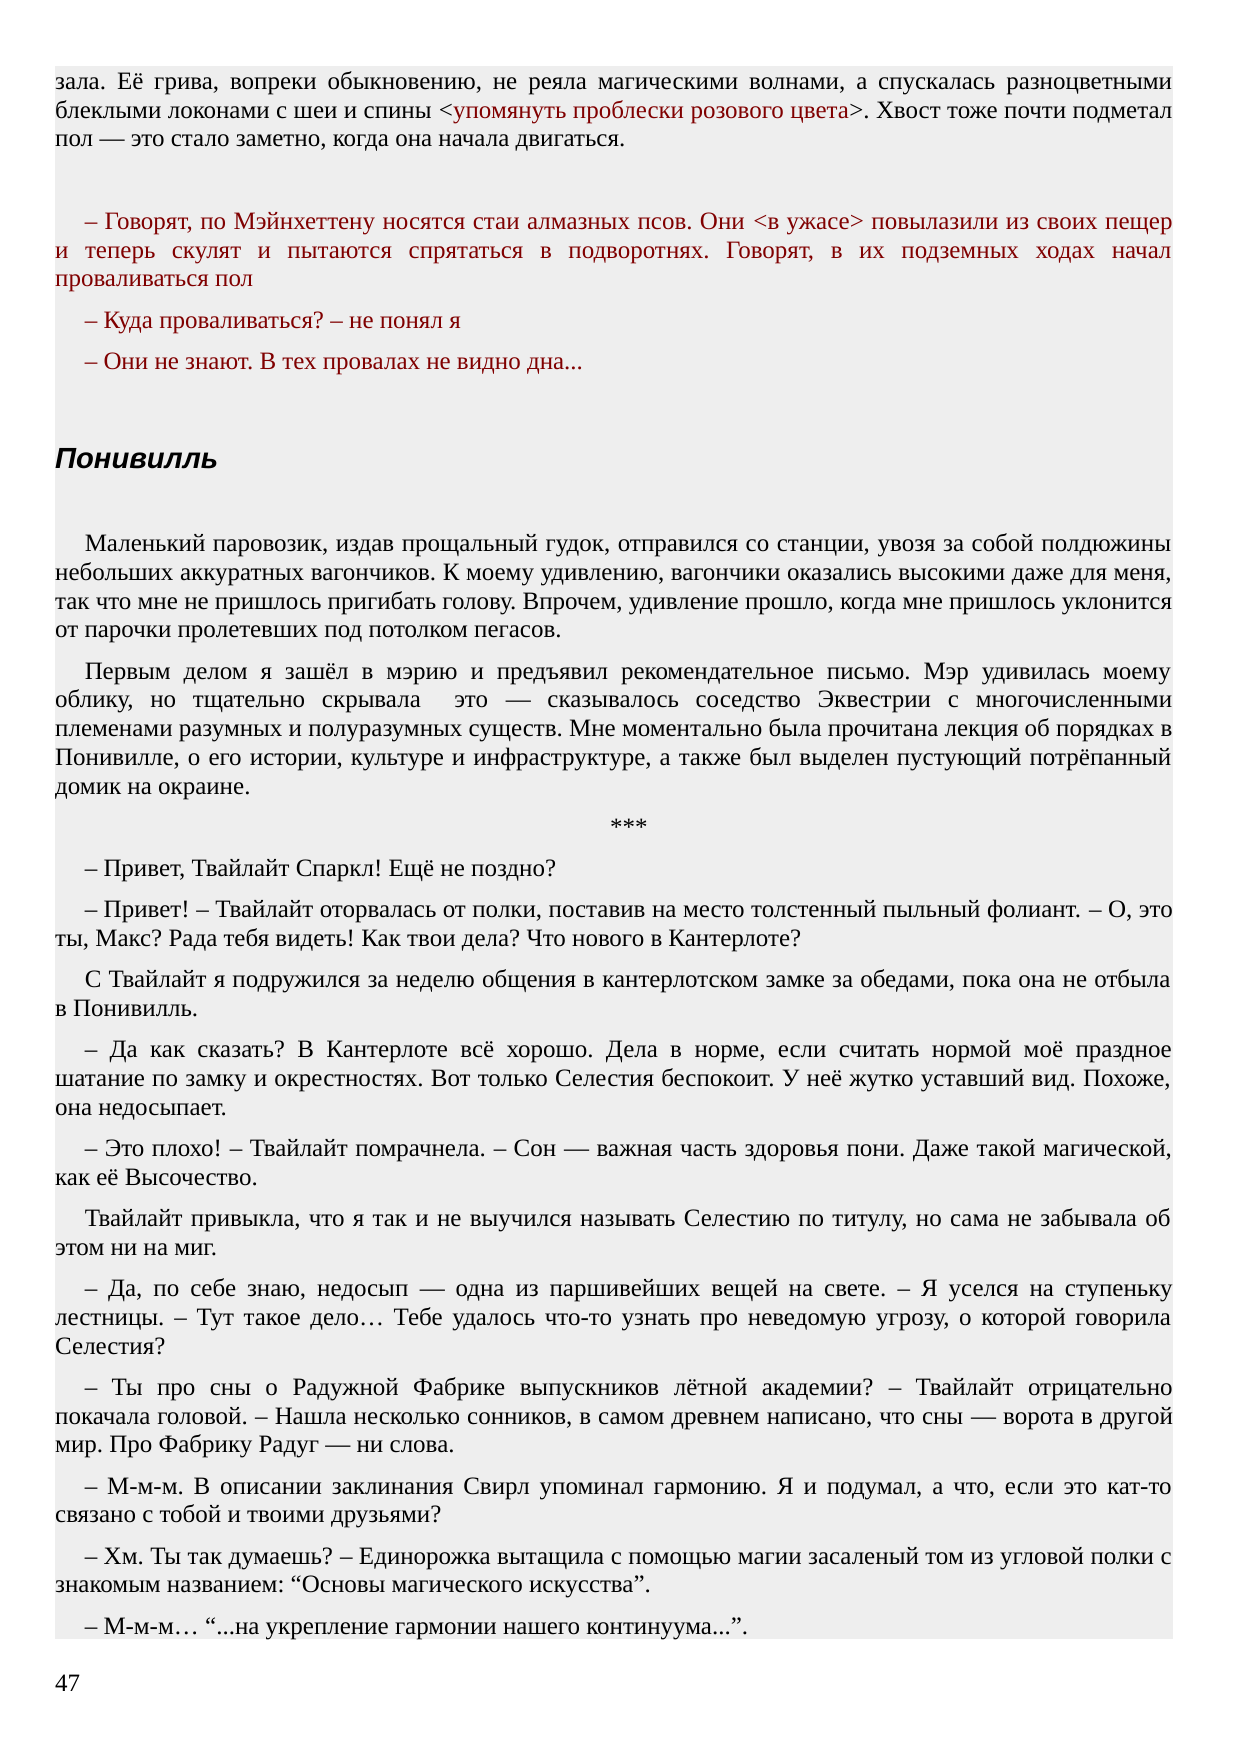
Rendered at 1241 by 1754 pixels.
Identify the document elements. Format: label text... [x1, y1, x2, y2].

text *** [55, 812, 1173, 841]
text зала. Её грива, вопреки обыкновению, не реяла магическими волнами, а спускалась разноцветными блеклыми локонами с шеи и спины <упомянуть проблески розового цвета>. Хвост тоже почти подметал пол — это стало заметно, когда она начала двигаться. [55, 66, 1173, 152]
text – Хм. Ты так думаешь? – Единорожка вытащила с помощью магии засаленый том из угловой полки с знакомым названием: “Основы магического искусства”. [55, 1541, 1173, 1598]
text – Это плохо! – Твайлайт помрачнела. – Сон — важная часть здоровья пони. Даже такой магической, как её Высочество. [55, 1133, 1173, 1191]
text – Да как сказать? В Кантерлоте всё хорошо. Дела в норме, если считать нормой моё праздное шатание по замку и окрестностях. Вот только Селестия беспокоит. У неё жутко уставший вид. Похоже, она недосыпает. [55, 1034, 1173, 1121]
text Первым делом я зашёл в мэрию и предъявил рекомендательное письмо. Мэр удивилась моему облику, но тщательно скрывала это — сказывалось соседство Эквестрии с многочисленными племенами разумных и полуразумных существ. Мне моментально была прочитана лекция об порядках в Понивилле, о его истории, культуре и инфраструктуре, а также был выделен пустующий потрёпанный домик на окраине. [55, 656, 1173, 799]
text С Твайлайт я подружился за неделю общения в кантерлотском замке за обедами, пока она не отбыла в Понивилль. [55, 964, 1173, 1022]
text – Привет, Твайлайт Спаркл! Ещё не поздно? [55, 853, 1173, 882]
text – Ты про сны о Радужной Фабрике выпускников лётной академии? – Твайлайт отрицательно покачала головой. – Нашла несколько сонников, в самом древнем написано, что сны — ворота в другой мир. Про Фабрику Радуг — ни слова. [55, 1372, 1173, 1458]
text – Привет! – Твайлайт оторвалась от полки, поставив на место толстенный пыльный фолиант. – О, это ты, Макс? Рада тебя видеть! Как твои дела? Что нового в Кантерлоте? [55, 894, 1173, 952]
text – Куда проваливаться? – не понял я [55, 305, 1173, 333]
text Твайлайт привыкла, что я так и не выучился называть Селестию по титулу, но сама не забывала об этом ни на миг. [55, 1203, 1173, 1261]
text – М-м-м… “...на укрепление гармонии нашего континуума...”. [55, 1611, 1173, 1639]
text – Да, по себе знаю, недосып — одна из паршивейших вещей на свете. – Я уселся на ступеньку лестницы. – Тут такое дело… Тебе удалось что-то узнать про неведомую угрозу, о которой говорила Селестия? [55, 1273, 1173, 1359]
text – М-м-м. В описании заклинания Свирл упоминал гармонию. Я и подумал, а что, если это кат-то связано с тобой и твоими друзьями? [55, 1471, 1173, 1528]
text Маленький паровозик, издав прощальный гудок, отправился со станции, увозя за собой полдюжины небольших аккуратных вагончиков. К моему удивлению, вагончики оказались высокими даже для меня, так что мне не пришлось пригибать голову. Впрочем, удивление прошло, когда мне пришлось уклонится от парочки пролетевших под потолком пегасов. [55, 528, 1173, 643]
text – Они не знают. В тех провалах не видно дна... [55, 346, 1173, 375]
text – Говорят, по Мэйнхеттену носятся стаи алмазных псов. Они <в ужасе> повылазили из своих пещер и теперь скулят и пытаются спрятаться в подворотнях. Говорят, в их подземных ходах начал проваливаться пол [55, 206, 1173, 292]
subtitle Понивилль [55, 441, 1173, 474]
